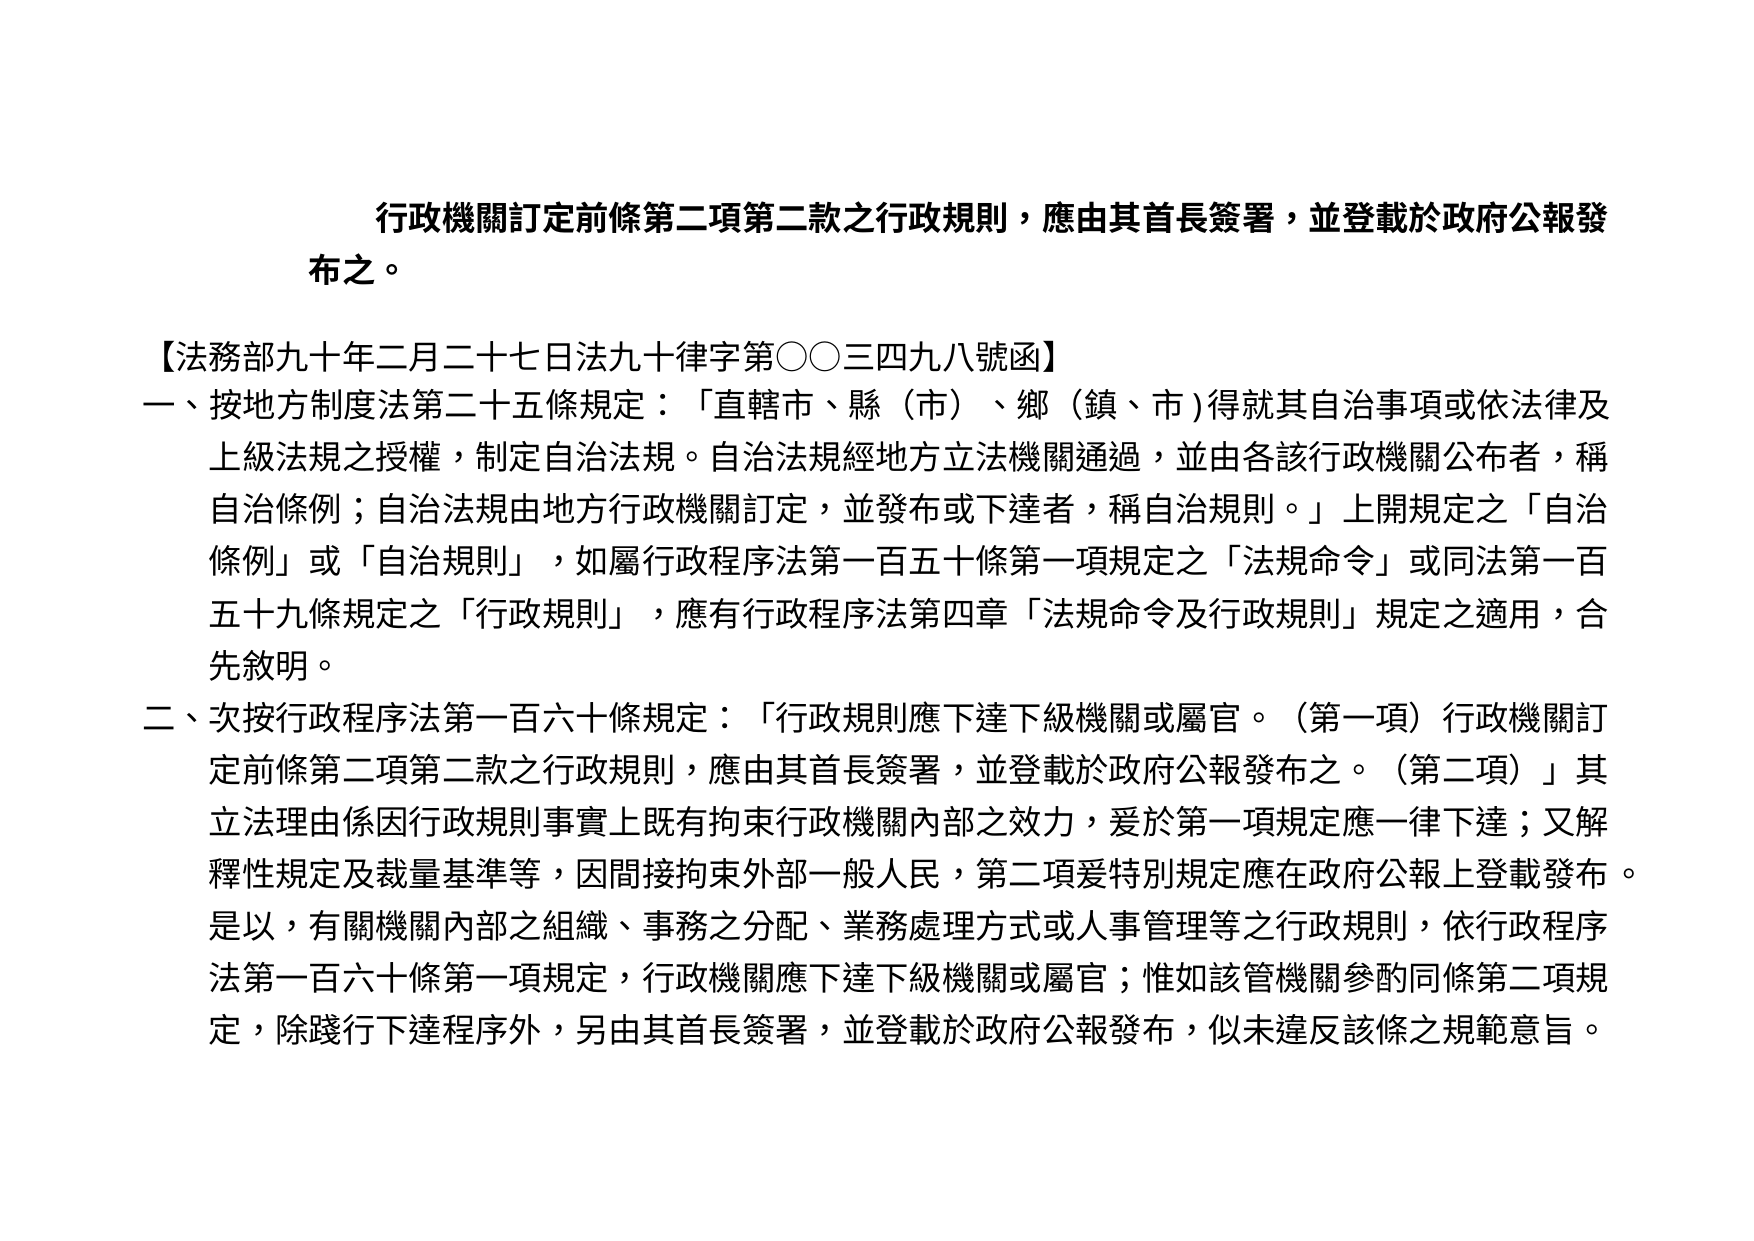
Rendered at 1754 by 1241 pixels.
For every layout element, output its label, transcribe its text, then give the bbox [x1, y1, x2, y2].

text 行政機關訂定前條第二項第二款之行政規則，應由其首長簽署，並登載於政府公報發布之。 [142, 188, 1612, 293]
text 二、次按行政程序法第一百六十條規定：「行政規則應下達下級機關或屬官。（第一項）行政機關訂定前條第二項第二款之行政規則，應由其首長簽署，並登載於政府公報發布之。（第二項）」其立法理由係因行政規則事實上既有拘束行政機關內部之效力，爰於第一項規定應一律下達；又解釋性規定及裁量基準等，因間接拘束外部一般人民，第二項爰特別規定應在政府公報上登載發布。是以，有關機關內部之組織、事務之分配、業務處理方式或人事管理等之行政規則，依行政程序法第一百六十條第一項規定，行政機關應下達下級機關或屬官；惟如該管機關參酌同條第二項規定，除踐行下達程序外，另由其首長簽署，並登載於政府公報發布，似未違反該條之規範意旨。 [142, 688, 1612, 1053]
text 【法務部九十年二月二十七日法九十律字第○○三四九八號函】 [142, 313, 1612, 376]
text 一、按地方制度法第二十五條規定：「直轄市、縣（市）、鄉（鎮、市)得就其自治事項或依法律及上級法規之授權，制定自治法規。自治法規經地方立法機關通過，並由各該行政機關公布者，稱自治條例；自治法規由地方行政機關訂定，並發布或下達者，稱自治規則。」上開規定之「自治條例」或「自治規則」，如屬行政程序法第一百五十條第一項規定之「法規命令」或同法第一百五十九條規定之「行政規則」，應有行政程序法第四章「法規命令及行政規則」規定之適用，合先敘明。 [142, 376, 1612, 688]
